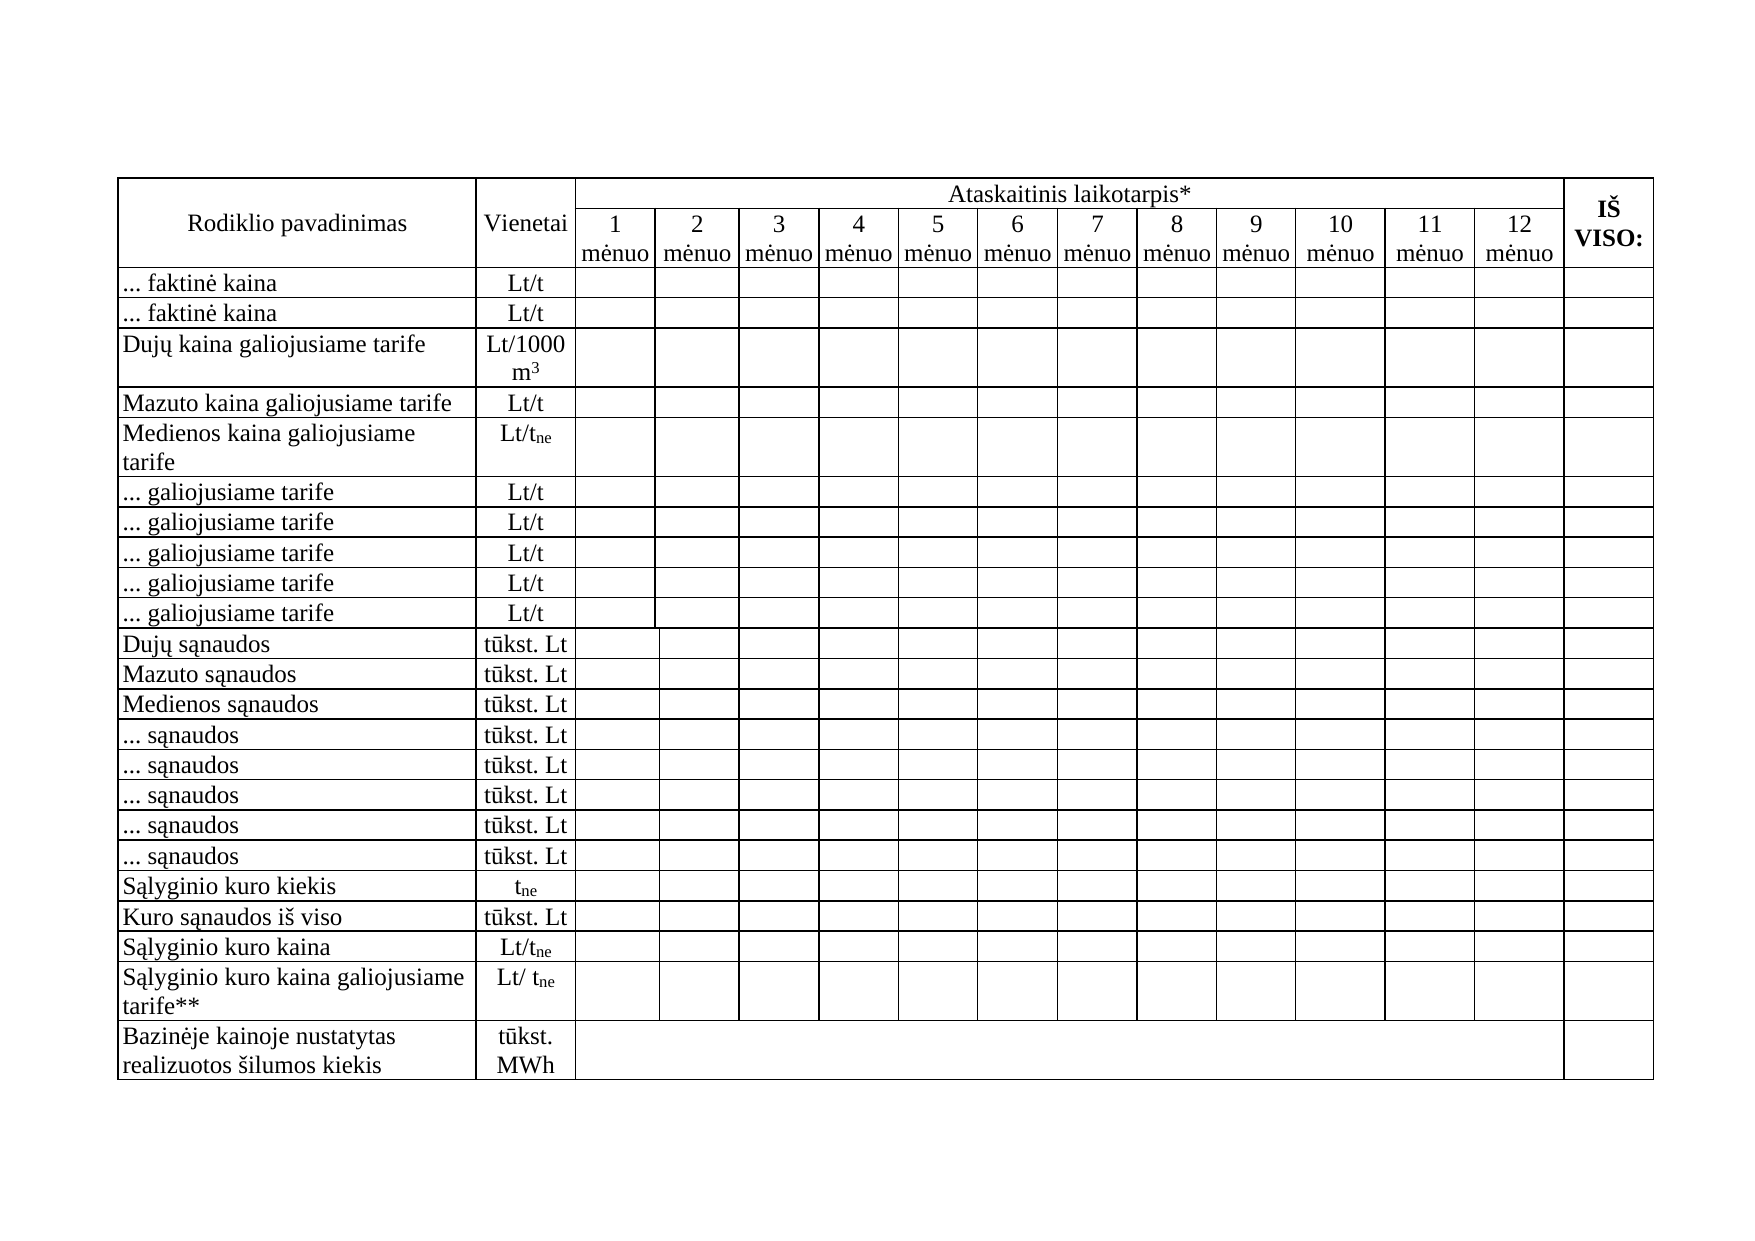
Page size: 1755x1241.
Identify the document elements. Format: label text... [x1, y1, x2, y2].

table_cell [1138, 598, 1216, 627]
table_cell [1475, 871, 1563, 900]
table_cell ... galiojusiame tarife [119, 538, 475, 567]
table_cell [740, 329, 818, 386]
table_cell [1058, 750, 1136, 779]
table_cell 2 mėnuo [656, 209, 738, 267]
table_cell [1058, 268, 1136, 297]
table_cell [1386, 268, 1474, 297]
table_cell [978, 841, 1057, 870]
table_cell [1058, 780, 1136, 809]
table_cell [1386, 780, 1474, 809]
table_cell 10 mėnuo [1296, 209, 1384, 267]
table_cell [820, 871, 898, 900]
table_cell [576, 629, 659, 657]
table_cell [740, 659, 818, 688]
table_cell [978, 477, 1057, 506]
table_cell [740, 298, 818, 327]
table_cell [656, 508, 738, 536]
table_cell [576, 388, 654, 417]
table_cell [1296, 962, 1384, 1020]
table_cell [1217, 659, 1295, 688]
table_cell [656, 568, 738, 597]
table_cell [1138, 388, 1216, 417]
table_cell Lt/t [477, 568, 575, 597]
table_cell [978, 932, 1057, 961]
table_cell [740, 690, 818, 718]
table_cell Lt/t [477, 298, 575, 327]
table_cell [1138, 568, 1216, 597]
table_cell [978, 329, 1057, 386]
table_cell [1565, 932, 1653, 961]
table_cell [1058, 841, 1136, 870]
table_cell [1475, 598, 1563, 627]
table_cell [1386, 841, 1474, 870]
table_cell ... faktinė kaina [119, 268, 475, 297]
table_cell [1058, 962, 1136, 1020]
table_cell [1565, 1021, 1653, 1079]
table_cell [1138, 962, 1216, 1020]
table_cell [1138, 690, 1216, 718]
table_cell [1475, 418, 1563, 476]
table_cell [1058, 811, 1136, 839]
table_cell [1565, 780, 1653, 809]
table_header Ataskaitinis laikotarpis* [576, 179, 1563, 207]
table_cell [740, 508, 818, 536]
table_cell [660, 902, 738, 930]
table_cell [576, 750, 659, 779]
table_cell [1296, 871, 1384, 900]
table_cell [978, 962, 1057, 1020]
table_cell [1386, 329, 1474, 386]
table_cell [820, 750, 898, 779]
table_cell [820, 962, 898, 1020]
table_cell [978, 720, 1057, 748]
table_cell [1058, 598, 1136, 627]
table_cell [1386, 659, 1474, 688]
table_cell [1386, 477, 1474, 506]
table_cell tūkst. Lt [477, 750, 575, 779]
table_cell [1475, 508, 1563, 536]
table_cell [820, 659, 898, 688]
table_cell ... sąnaudos [119, 780, 475, 809]
table_cell Lt/t [477, 388, 575, 417]
table_cell [1475, 538, 1563, 567]
table_cell [1475, 629, 1563, 657]
table_cell [1217, 329, 1295, 386]
table_cell [1138, 750, 1216, 779]
table_cell [1296, 811, 1384, 839]
table_cell [820, 841, 898, 870]
table_cell ... galiojusiame tarife [119, 568, 475, 597]
table_cell [1138, 841, 1216, 870]
table_cell [1217, 418, 1295, 476]
table_cell [576, 962, 659, 1020]
table_cell [656, 418, 738, 476]
table_cell [656, 538, 738, 567]
table_cell [1296, 720, 1384, 748]
table_cell [1296, 568, 1384, 597]
table_cell [1058, 418, 1136, 476]
table_cell [576, 659, 659, 688]
table_cell Lt/ tne [477, 962, 575, 1020]
table_cell [656, 477, 738, 506]
table_cell [1475, 388, 1563, 417]
table_cell [820, 329, 898, 386]
table_cell [1058, 568, 1136, 597]
table_cell [1475, 568, 1563, 597]
table_cell [1138, 538, 1216, 567]
table_cell Dujų kaina galiojusiame tarife [119, 329, 475, 386]
table_cell [1386, 811, 1474, 839]
table_cell ... sąnaudos [119, 720, 475, 748]
table_cell [1217, 962, 1295, 1020]
table_cell 8 mėnuo [1138, 209, 1216, 267]
table_cell [1217, 298, 1295, 327]
table_cell [576, 298, 654, 327]
table_cell Sąlyginio kuro kaina [119, 932, 475, 961]
table_cell [1386, 871, 1474, 900]
table_cell [899, 268, 977, 297]
table_cell ... sąnaudos [119, 841, 475, 870]
table_cell [740, 568, 818, 597]
table_cell [820, 268, 898, 297]
table_cell [1475, 750, 1563, 779]
table_cell [1058, 659, 1136, 688]
table_cell [820, 298, 898, 327]
table_cell [740, 780, 818, 809]
table_cell [1217, 538, 1295, 567]
table_cell [820, 720, 898, 748]
table_cell [1138, 659, 1216, 688]
table_cell [740, 720, 818, 748]
table_cell [978, 298, 1057, 327]
table_header IŠ VISO: [1565, 179, 1653, 267]
table_cell [899, 720, 977, 748]
table_cell [820, 508, 898, 536]
table_cell [576, 598, 654, 627]
table_cell [1138, 508, 1216, 536]
table_cell [1386, 932, 1474, 961]
table_cell [1475, 780, 1563, 809]
table_cell [899, 841, 977, 870]
table_cell Lt/t [477, 598, 575, 627]
table_cell [1475, 962, 1563, 1020]
table_cell [1296, 902, 1384, 930]
table_cell [740, 629, 818, 657]
table_cell [1386, 750, 1474, 779]
table_cell [1138, 477, 1216, 506]
table_cell [899, 750, 977, 779]
table_cell 9 mėnuo [1217, 209, 1295, 267]
table_cell [1296, 841, 1384, 870]
table_cell [820, 538, 898, 567]
table_cell tūkst. MWh [477, 1021, 575, 1079]
table_cell [978, 811, 1057, 839]
table_cell [978, 268, 1057, 297]
table_cell [1475, 720, 1563, 748]
table_cell [1217, 902, 1295, 930]
table_cell [1296, 477, 1384, 506]
table_cell [1296, 598, 1384, 627]
table_header Rodiklio pavadinimas [119, 179, 475, 267]
table_cell [1565, 268, 1653, 297]
table_cell [740, 902, 818, 930]
table_cell [1386, 962, 1474, 1020]
table_cell 1 mėnuo [576, 209, 654, 267]
table_cell [1058, 932, 1136, 961]
table_cell [660, 720, 738, 748]
table_cell [1386, 418, 1474, 476]
table_cell [899, 388, 977, 417]
table_cell [1296, 629, 1384, 657]
table_cell [1296, 418, 1384, 476]
table_cell [978, 629, 1057, 657]
table_cell [1296, 750, 1384, 779]
table_cell [1138, 780, 1216, 809]
table_cell [1565, 538, 1653, 567]
table_cell [576, 508, 654, 536]
table_cell [1058, 538, 1136, 567]
table_cell [576, 871, 659, 900]
table_cell Lt/t [477, 508, 575, 536]
table_cell [978, 388, 1057, 417]
table_cell [1565, 902, 1653, 930]
table_cell [740, 538, 818, 567]
table_cell [1386, 902, 1474, 930]
table_cell 5 mėnuo [899, 209, 977, 267]
table_cell [1296, 388, 1384, 417]
table_cell [899, 508, 977, 536]
table_cell [1058, 629, 1136, 657]
table_cell [1565, 962, 1653, 1020]
table_cell [1386, 568, 1474, 597]
table_cell [899, 568, 977, 597]
table_cell [576, 568, 654, 597]
table_cell [978, 568, 1057, 597]
table_cell [660, 690, 738, 718]
table_cell [656, 598, 738, 627]
table_cell [1217, 750, 1295, 779]
table_cell [576, 690, 659, 718]
table_cell [1296, 932, 1384, 961]
table_cell [576, 268, 654, 297]
table_cell [1138, 720, 1216, 748]
table_cell [978, 750, 1057, 779]
table_cell [740, 811, 818, 839]
table_cell Kuro sąnaudos iš viso [119, 902, 475, 930]
table_cell [1138, 629, 1216, 657]
table_cell [1386, 598, 1474, 627]
table_cell Lt/t [477, 538, 575, 567]
table_cell [899, 932, 977, 961]
table_cell [899, 659, 977, 688]
table_cell [576, 841, 659, 870]
table_cell [660, 629, 738, 657]
table_cell [1217, 598, 1295, 627]
table_cell [978, 780, 1057, 809]
table_cell [820, 568, 898, 597]
table_cell [899, 871, 977, 900]
table_cell [1386, 508, 1474, 536]
table_cell [740, 962, 818, 1020]
table_cell Sąlyginio kuro kaina galiojusiame tarife** [119, 962, 475, 1020]
table_cell [1565, 477, 1653, 506]
table_cell [1217, 720, 1295, 748]
table_cell [1565, 811, 1653, 839]
table_cell [656, 329, 738, 386]
table_cell [1475, 902, 1563, 930]
table_cell [1138, 329, 1216, 386]
table_cell [820, 388, 898, 417]
table_cell [1386, 690, 1474, 718]
table_header Vienetai [477, 179, 575, 267]
table_cell [899, 629, 977, 657]
table_cell [1475, 811, 1563, 839]
table_cell [660, 871, 738, 900]
table_cell [576, 902, 659, 930]
table_cell [899, 902, 977, 930]
table_cell [978, 418, 1057, 476]
table_cell [1138, 871, 1216, 900]
table_cell [1058, 329, 1136, 386]
table_cell [1565, 659, 1653, 688]
table_cell [820, 477, 898, 506]
table_cell [899, 477, 977, 506]
table_cell [1386, 720, 1474, 748]
table_cell Lt/t [477, 477, 575, 506]
table_cell [1386, 629, 1474, 657]
table_cell [1565, 568, 1653, 597]
table_cell [1217, 871, 1295, 900]
table_cell [1565, 841, 1653, 870]
table_cell [978, 508, 1057, 536]
table_cell [660, 780, 738, 809]
table_cell [820, 629, 898, 657]
table_cell [656, 388, 738, 417]
table_cell [1217, 932, 1295, 961]
table_cell [899, 418, 977, 476]
table_cell [660, 962, 738, 1020]
table_cell [1565, 329, 1653, 386]
table_cell [1386, 538, 1474, 567]
table_cell [1296, 659, 1384, 688]
table_cell [1565, 629, 1653, 657]
table_cell [820, 418, 898, 476]
table_cell [740, 418, 818, 476]
table_cell [1058, 298, 1136, 327]
table_cell [740, 750, 818, 779]
table_cell [660, 811, 738, 839]
table_cell [1217, 477, 1295, 506]
table_cell 4 mėnuo [820, 209, 898, 267]
table_cell [576, 538, 654, 567]
table_cell [1217, 841, 1295, 870]
table_cell [1296, 508, 1384, 536]
table_cell [576, 780, 659, 809]
table_cell tūkst. Lt [477, 902, 575, 930]
table_cell [1386, 298, 1474, 327]
table_cell ... sąnaudos [119, 811, 475, 839]
table_cell [1565, 690, 1653, 718]
table_cell [1565, 720, 1653, 748]
table_cell [978, 538, 1057, 567]
table_cell [656, 268, 738, 297]
table_cell [1058, 871, 1136, 900]
table_cell [1138, 932, 1216, 961]
table_cell tūkst. Lt [477, 780, 575, 809]
table_cell tūkst. Lt [477, 720, 575, 748]
table_cell ... faktinė kaina [119, 298, 475, 327]
table_cell [1217, 568, 1295, 597]
table_cell [820, 690, 898, 718]
table_cell [1058, 388, 1136, 417]
table_cell [660, 659, 738, 688]
table_cell [576, 720, 659, 748]
table_cell [899, 780, 977, 809]
table_cell [740, 871, 818, 900]
table_cell ... galiojusiame tarife [119, 598, 475, 627]
table_cell Mazuto sąnaudos [119, 659, 475, 688]
table_cell 11 mėnuo [1386, 209, 1474, 267]
table_cell tūkst. Lt [477, 811, 575, 839]
table_cell [740, 388, 818, 417]
table_cell [740, 598, 818, 627]
table_cell [576, 329, 654, 386]
table_cell Lt/t [477, 268, 575, 297]
table_cell 3 mėnuo [740, 209, 818, 267]
table_cell ... galiojusiame tarife [119, 508, 475, 536]
table_cell Lt/1000 m3 [477, 329, 575, 386]
table_cell [899, 298, 977, 327]
table_cell [1138, 298, 1216, 327]
table_cell [1565, 750, 1653, 779]
table_cell ... galiojusiame tarife [119, 477, 475, 506]
table_cell [899, 690, 977, 718]
table_cell [978, 871, 1057, 900]
table_cell tūkst. Lt [477, 659, 575, 688]
table_cell 6 mėnuo [978, 209, 1057, 267]
table_cell [978, 902, 1057, 930]
table_cell [899, 962, 977, 1020]
table_cell 7 mėnuo [1058, 209, 1136, 267]
table_cell [1475, 841, 1563, 870]
table_cell [740, 477, 818, 506]
table_cell [820, 932, 898, 961]
table_cell [1296, 538, 1384, 567]
table_cell [1217, 811, 1295, 839]
table_cell tne [477, 871, 575, 900]
table_cell [1475, 329, 1563, 386]
table_cell [1138, 902, 1216, 930]
table_cell 12 mėnuo [1475, 209, 1563, 267]
table_cell [1475, 659, 1563, 688]
table_cell [1058, 902, 1136, 930]
table_cell [1058, 720, 1136, 748]
table_cell Medienos sąnaudos [119, 690, 475, 718]
table_cell [1058, 508, 1136, 536]
table_cell [1217, 268, 1295, 297]
table_cell Dujų sąnaudos [119, 629, 475, 657]
table_cell [1296, 780, 1384, 809]
table_cell [576, 1021, 1563, 1079]
table_cell [1217, 690, 1295, 718]
table_cell [1565, 508, 1653, 536]
table_cell Medienos kaina galiojusiame tarife [119, 418, 475, 476]
table_cell [656, 298, 738, 327]
table_cell Lt/tne [477, 932, 575, 961]
table_cell [899, 811, 977, 839]
table_cell [1138, 268, 1216, 297]
table_cell [820, 780, 898, 809]
table_cell [576, 932, 659, 961]
table_cell [1475, 268, 1563, 297]
table_cell [1296, 268, 1384, 297]
table_cell [1138, 811, 1216, 839]
table_cell [1565, 871, 1653, 900]
table_cell [978, 659, 1057, 688]
table_cell [1058, 690, 1136, 718]
table_cell [740, 841, 818, 870]
table_cell [1217, 508, 1295, 536]
table_cell [1217, 388, 1295, 417]
table_cell [576, 811, 659, 839]
table_cell Sąlyginio kuro kiekis [119, 871, 475, 900]
table_cell [660, 841, 738, 870]
table_cell Mazuto kaina galiojusiame tarife [119, 388, 475, 417]
table_cell [1296, 298, 1384, 327]
table_cell [1296, 329, 1384, 386]
table_cell Lt/tne [477, 418, 575, 476]
table_cell [1475, 690, 1563, 718]
table_cell [740, 268, 818, 297]
table_cell [1058, 477, 1136, 506]
table_cell [1475, 932, 1563, 961]
table_cell [1217, 629, 1295, 657]
table_cell [1386, 388, 1474, 417]
table_cell [1296, 690, 1384, 718]
table_cell [1475, 477, 1563, 506]
table_cell [660, 750, 738, 779]
table_cell [1565, 388, 1653, 417]
table_cell tūkst. Lt [477, 629, 575, 657]
table_cell [1138, 418, 1216, 476]
table_cell [978, 690, 1057, 718]
table_cell [740, 932, 818, 961]
table_cell Bazinėje kainoje nustatytas realizuotos šilumos kiekis [119, 1021, 475, 1079]
table_cell [820, 598, 898, 627]
table_cell [1565, 598, 1653, 627]
table_cell [660, 932, 738, 961]
table_cell [899, 329, 977, 386]
table_cell tūkst. Lt [477, 841, 575, 870]
table_cell [1475, 298, 1563, 327]
table_cell [1565, 298, 1653, 327]
table_cell [576, 418, 654, 476]
table_cell [899, 538, 977, 567]
table_cell [576, 477, 654, 506]
table_cell [899, 598, 977, 627]
table_cell ... sąnaudos [119, 750, 475, 779]
table_cell tūkst. Lt [477, 690, 575, 718]
table_cell [978, 598, 1057, 627]
table_cell [820, 811, 898, 839]
table_cell [1217, 780, 1295, 809]
table_cell [820, 902, 898, 930]
table_cell [1565, 418, 1653, 476]
